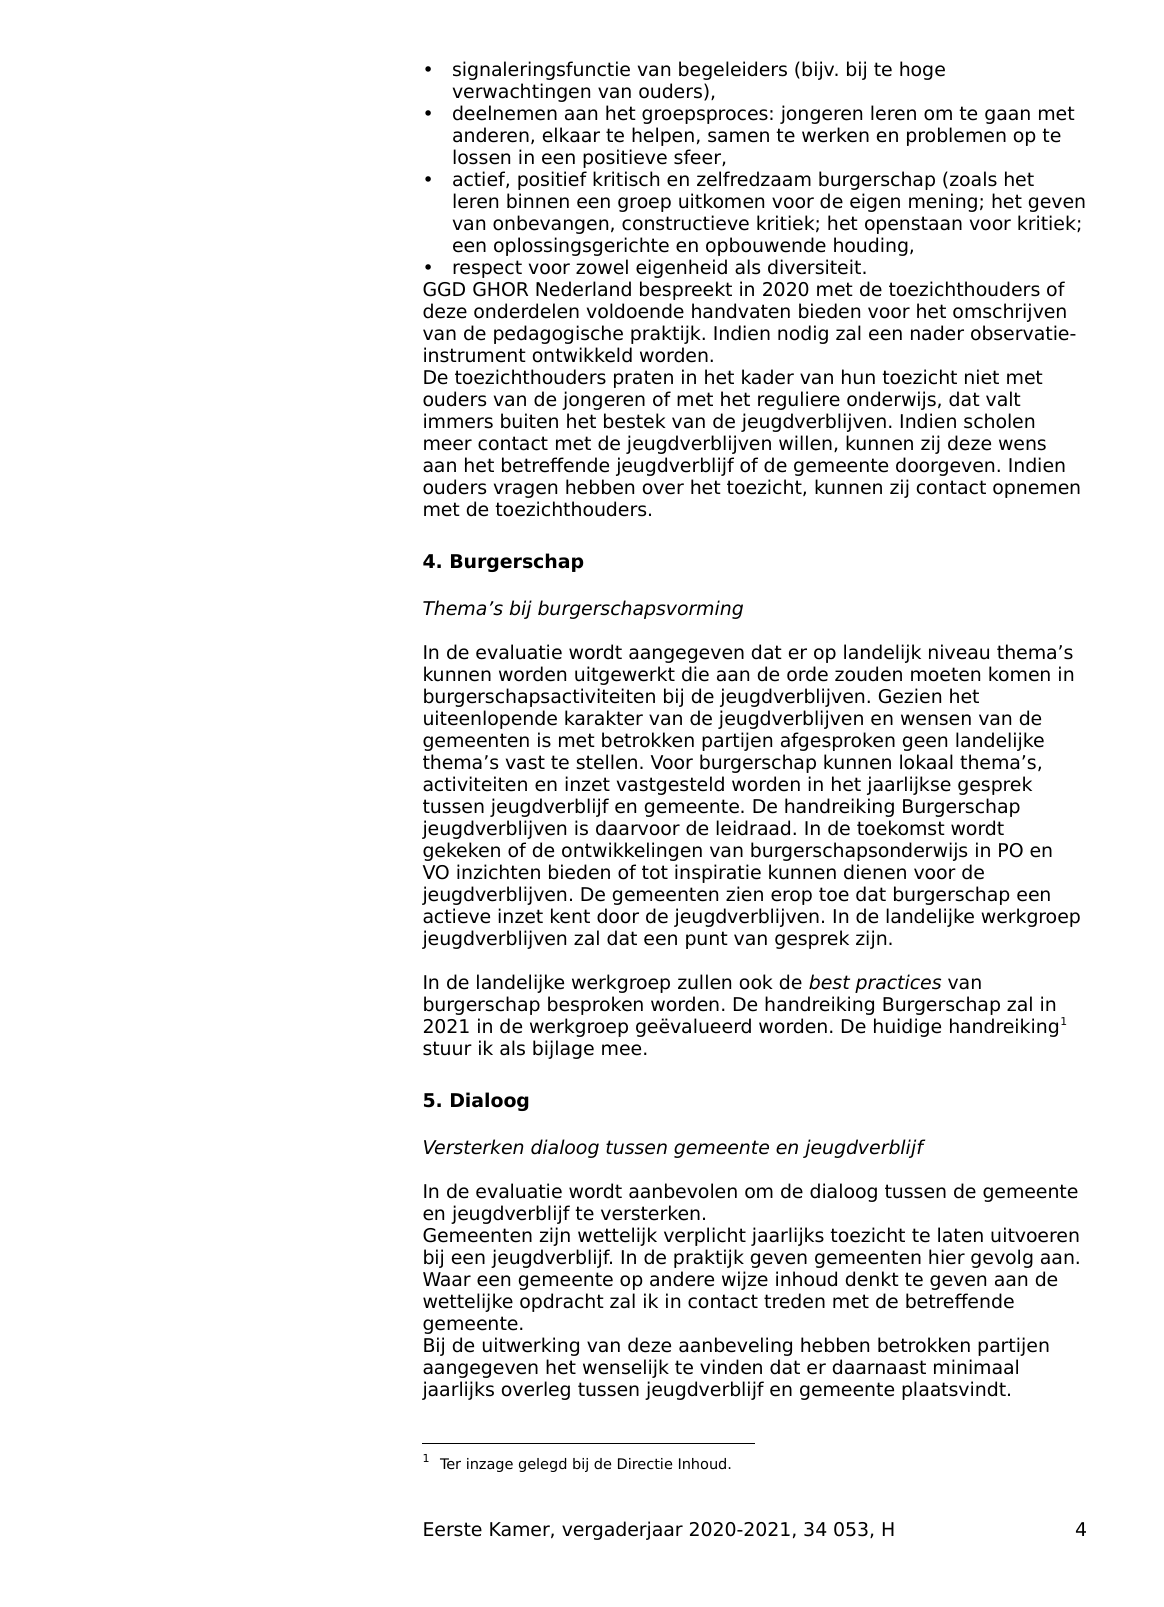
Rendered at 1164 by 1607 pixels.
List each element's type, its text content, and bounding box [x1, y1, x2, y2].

text In de evaluatie wordt aangegeven dat er op landelijk niveau thema’s kunnen worden uitgewerkt die aan de orde zouden moeten komen in burgerschapsactiviteiten bij de jeugdverblijven. Gezien het uiteenlopende karakter van de jeugdverblijven en wensen van de gemeenten is met betrokken partijen afgesproken geen landelijke thema’s vast te stellen. Voor burgerschap kunnen lokaal thema’s, activiteiten en inzet vastgesteld worden in het jaarlijkse gesprek tussen jeugdverblijf en gemeente. De handreiking Burgerschap jeugdverblijven is daarvoor de leidraad. In de toekomst wordt gekeken of de ontwikkelingen van burgerschapsonderwijs in PO en VO inzichten bieden of tot inspiratie kunnen dienen voor de jeugdverblijven. De gemeenten zien erop toe dat burgerschap een actieve inzet kent door de jeugdverblijven. In de landelijke werkgroep jeugdverblijven zal dat een punt van gesprek zijn. [422, 642, 1087, 949]
text • deelnemen aan het groepsproces: jongeren leren om te gaan met anderen, elkaar te helpen, samen te werken en problemen op te lossen in een positieve sfeer, [422, 103, 1087, 169]
subtitle 5. Dialoog [422, 1089, 1087, 1112]
text In de landelijke werkgroep zullen ook de best practices van burgerschap besproken worden. De handreiking Burgerschap zal in 2021 in de werkgroep geëvalueerd worden. De huidige handreiking stuur ik als bijlage mee. [422, 972, 1087, 1059]
text • signaleringsfunctie van begeleiders (bijv. bij te hoge verwachtingen van ouders), [422, 59, 1087, 103]
subtitle 4. Burgerschap [422, 551, 1087, 573]
text GGD GHOR Nederland bespreekt in 2020 met de toezichthouders of deze onderdelen voldoende handvaten bieden voor het omschrijven van de pedagogische praktijk. Indien nodig zal een nader observatie-instrument ontwikkeld worden. [422, 279, 1087, 367]
text • actief, positief kritisch en zelfredzaam burgerschap (zoals het leren binnen een groep uitkomen voor de eigen mening; het geven van onbevangen, constructieve kritiek; het openstaan voor kritiek; een oplossingsgerichte en opbouwende houding, [422, 169, 1087, 257]
subtitle Thema’s bij burgerschapsvorming [422, 598, 1087, 619]
text Ter inzage gelegd bij de Directie Inhoud. [422, 1452, 1087, 1474]
text Gemeenten zijn wettelijk verplicht jaarlijks toezicht te laten uitvoeren bij een jeugdverblijf. In de praktijk geven gemeenten hier gevolg aan. Waar een gemeente op andere wijze inhoud denkt te geven aan de wettelijke opdracht zal ik in contact treden met de betreffende gemeente. [422, 1225, 1087, 1334]
text In de evaluatie wordt aanbevolen om de dialoog tussen de gemeente en jeugdverblijf te versterken. [422, 1181, 1087, 1225]
text De toezichthouders praten in het kader van hun toezicht niet met ouders van de jongeren of met het reguliere onderwijs, dat valt immers buiten het bestek van de jeugdverblijven. Indien scholen meer contact met de jeugdverblijven willen, kunnen zij deze wens aan het betreffende jeugdverblijf of de gemeente doorgeven. Indien ouders vragen hebben over het toezicht, kunnen zij contact opnemen met de toezichthouders. [422, 367, 1087, 521]
text • respect voor zowel eigenheid als diversiteit. [422, 257, 1087, 279]
subtitle Versterken dialoog tussen gemeente en jeugdverblijf [422, 1137, 1087, 1158]
text Bij de uitwerking van deze aanbeveling hebben betrokken partijen aangegeven het wenselijk te vinden dat er daarnaast minimaal jaarlijks overleg tussen jeugdverblijf en gemeente plaatsvindt. [422, 1334, 1087, 1401]
